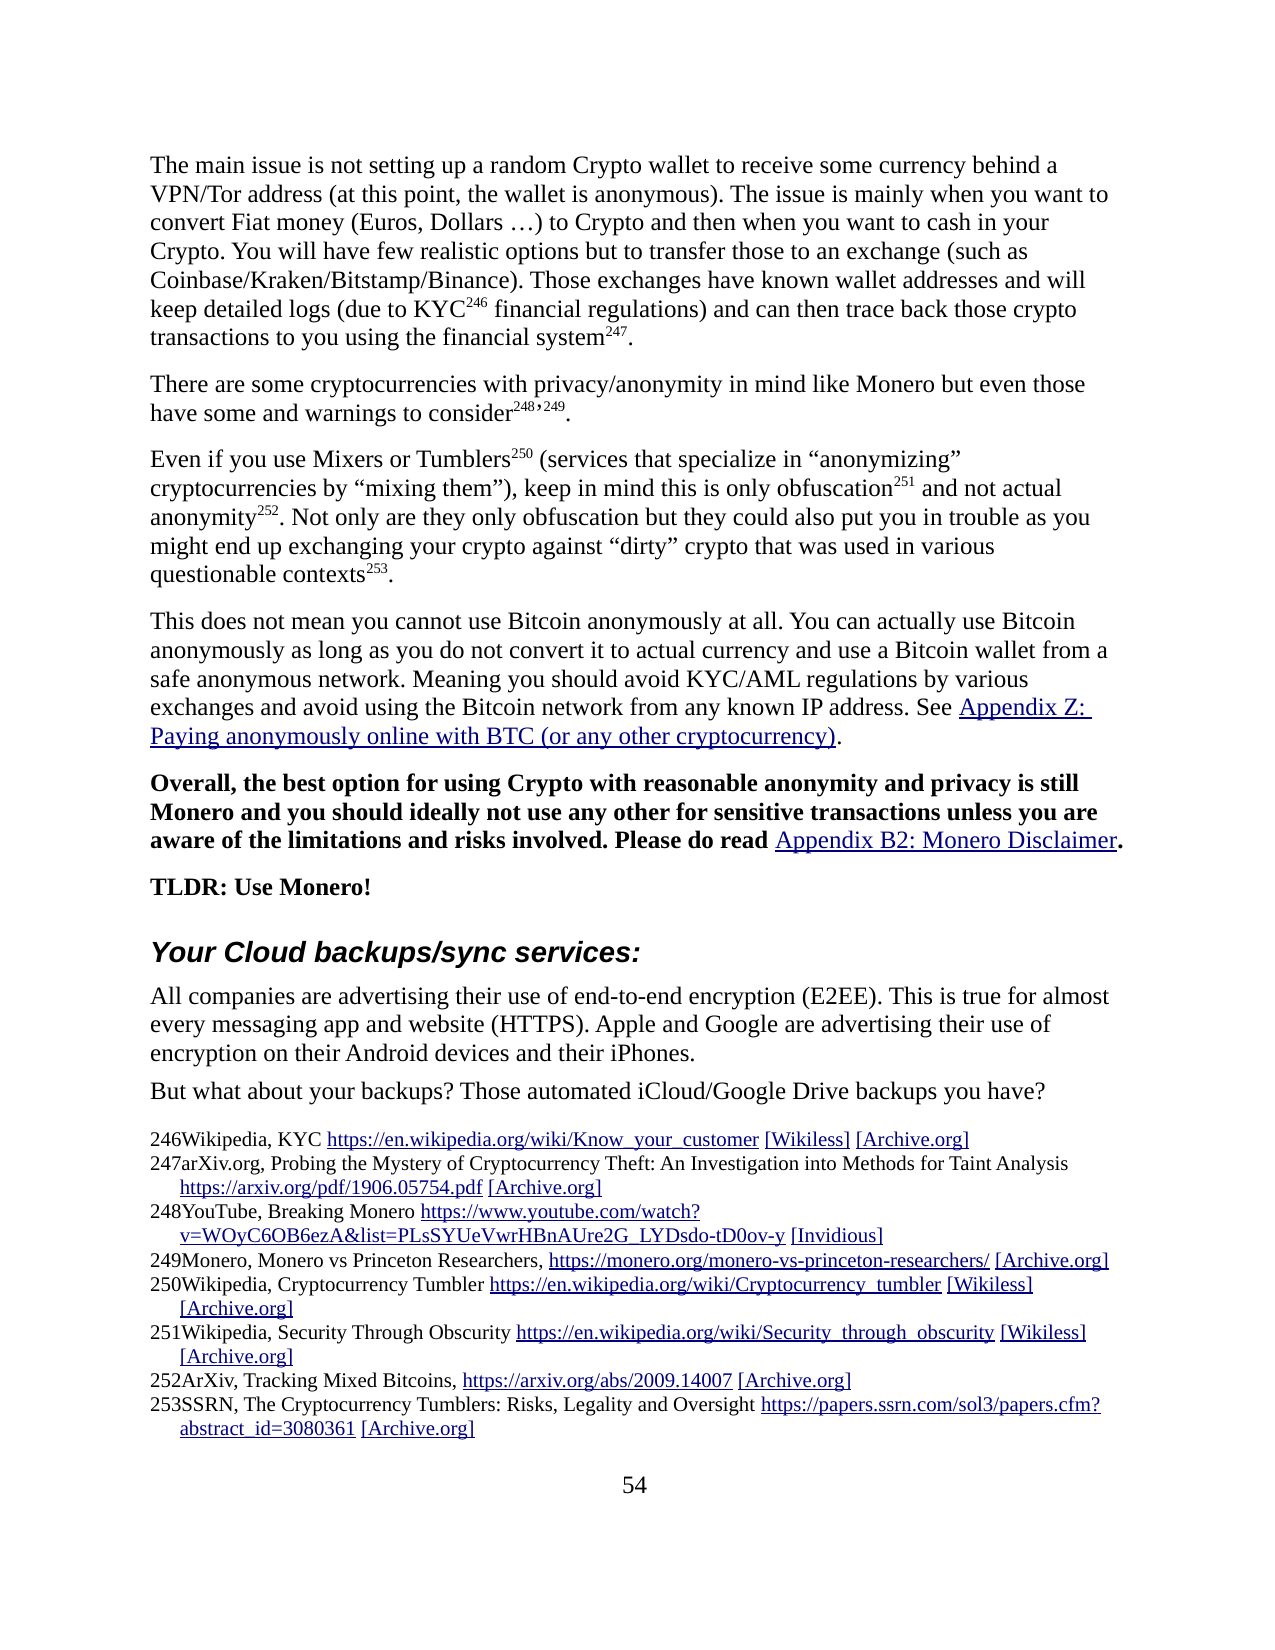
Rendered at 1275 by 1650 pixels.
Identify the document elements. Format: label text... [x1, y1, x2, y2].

text Wikipedia, KYC https://en.wikipedia.org/wiki/Know_your_customer [Wikiless] [Archive.org] [150, 1127, 1125, 1151]
text The main issue is not setting up a random Crypto wallet to receive some currency behind a VPN/Tor address (at this point, the wallet is anonymous). The issue is mainly when you want to convert Fiat money (Euros, Dollars …) to Crypto and then when you want to cash in your Crypto. You will have few realistic options but to transfer those to an exchange (such as Coinbase/Kraken/Bitstamp/Binance). Those exchanges have known wallet addresses and will keep detailed logs (due to KYC financial regulations) and can then trace back those crypto transactions to you using the financial system. [150, 150, 1125, 351]
text Wikipedia, Security Through Obscurity https://en.wikipedia.org/wiki/Security_through_obscurity [Wikiless] [Archive.org] [150, 1320, 1125, 1368]
text Even if you use Mixers or Tumblers (services that specialize in “anonymizing” cryptocurrencies by “mixing them”), keep in mind this is only obfuscation and not actual anonymity. Not only are they only obfuscation but they could also put you in trouble as you might end up exchanging your crypto against “dirty” crypto that was used in various questionable contexts. [150, 444, 1125, 588]
text There are some cryptocurrencies with privacy/anonymity in mind like Monero but even those have some and warnings to consider’. [150, 369, 1125, 427]
text YouTube, Breaking Monero https://www.youtube.com/watch?v=WOyC6OB6ezA&list=PLsSYUeVwrHBnAUre2G_LYDsdo-tD0ov-y [Invidious] [150, 1199, 1125, 1247]
text This does not mean you cannot use Bitcoin anonymously at all. You can actually use Bitcoin anonymously as long as you do not convert it to actual currency and use a Bitcoin wallet from a safe anonymous network. Meaning you should avoid KYC/AML regulations by various exchanges and avoid using the Bitcoin network from any known IP address. See Appendix Z: Paying anonymously online with BTC (or any other cryptocurrency). [150, 606, 1125, 750]
text Overall, the best option for using Crypto with reasonable anonymity and privacy is still Monero and you should ideally not use any other for sensitive transactions unless you are aware of the limitations and risks involved. Please do read Appendix B2: Monero Disclaimer. [150, 768, 1125, 854]
text arXiv.org, Probing the Mystery of Cryptocurrency Theft: An Investigation into Methods for Taint Analysis https://arxiv.org/pdf/1906.05754.pdf [Archive.org] [150, 1151, 1125, 1199]
subtitle Your Cloud backups/sync services: [150, 935, 1125, 968]
text SSRN, The Cryptocurrency Tumblers: Risks, Legality and Oversight https://papers.ssrn.com/sol3/papers.cfm?abstract_id=3080361 [Archive.org] [150, 1392, 1125, 1440]
text Wikipedia, Cryptocurrency Tumbler https://en.wikipedia.org/wiki/Cryptocurrency_tumbler [Wikiless] [Archive.org] [150, 1272, 1125, 1320]
text All companies are advertising their use of end-to-end encryption (E2EE). This is true for almost every messaging app and website (HTTPS). Apple and Google are advertising their use of encryption on their Android devices and their iPhones. [150, 981, 1125, 1067]
text Monero, Monero vs Princeton Researchers, https://monero.org/monero-vs-princeton-researchers/ [Archive.org] [150, 1247, 1125, 1272]
text But what about your backups? Those automated iCloud/Google Drive backups you have? [150, 1076, 1125, 1105]
text ArXiv, Tracking Mixed Bitcoins, https://arxiv.org/abs/2009.14007 [Archive.org] [150, 1368, 1125, 1392]
text TLDR: Use Monero! [150, 872, 1125, 901]
